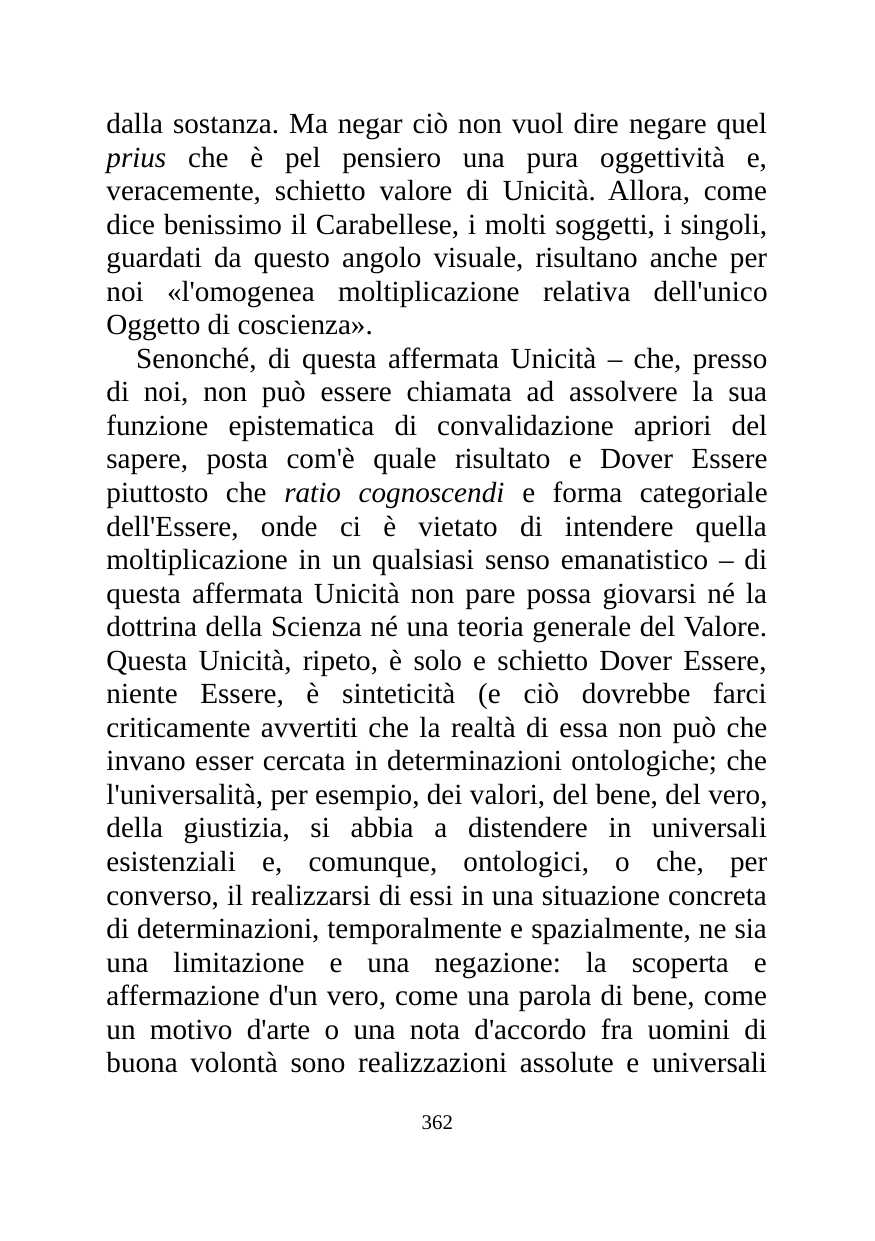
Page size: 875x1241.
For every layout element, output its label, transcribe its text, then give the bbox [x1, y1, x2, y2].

text dalla sostanza. Ma negar ciò non vuol dire negare quel prius che è pel pensiero una pura oggettività e, veracemente, schietto valore di Unicità. Allora, come dice benissimo il Carabellese, i molti soggetti, i singoli, guardati da questo angolo visuale, risultano anche per noi «l'omogenea moltiplicazione relativa dell'unico Oggetto di coscienza». [106, 106, 768, 341]
text Senonché, di questa affermata Unicità – che, presso di noi, non può essere chiamata ad assolvere la sua funzione epistematica di convalidazione apriori del sapere, posta com'è quale risultato e Dover Essere piuttosto che ratio cognoscendi e forma categoriale dell'Essere, onde ci è vietato di intendere quella moltiplicazione in un qualsiasi senso emanatistico – di questa affermata Unicità non pare possa giovarsi né la dottrina della Scienza né una teoria generale del Valore. Questa Unicità, ripeto, è solo e schietto Dover Essere, niente Essere, è sinteticità (e ciò dovrebbe farci criticamente avvertiti che la realtà di essa non può che invano esser cercata in determinazioni ontologiche; che l'universalità, per esempio, dei valori, del bene, del vero, della giustizia, si abbia a distendere in universali esistenziali e, comunque, ontologici, o che, per converso, il realizzarsi di essi in una situazione concreta di determinazioni, temporalmente e spazialmente, ne sia una limitazione e una negazione: la scoperta e affermazione d'un vero, come una parola di bene, come un motivo d'arte o una nota d'accordo fra uomini di buona volontà sono realizzazioni assolute e universali [106, 341, 768, 1079]
